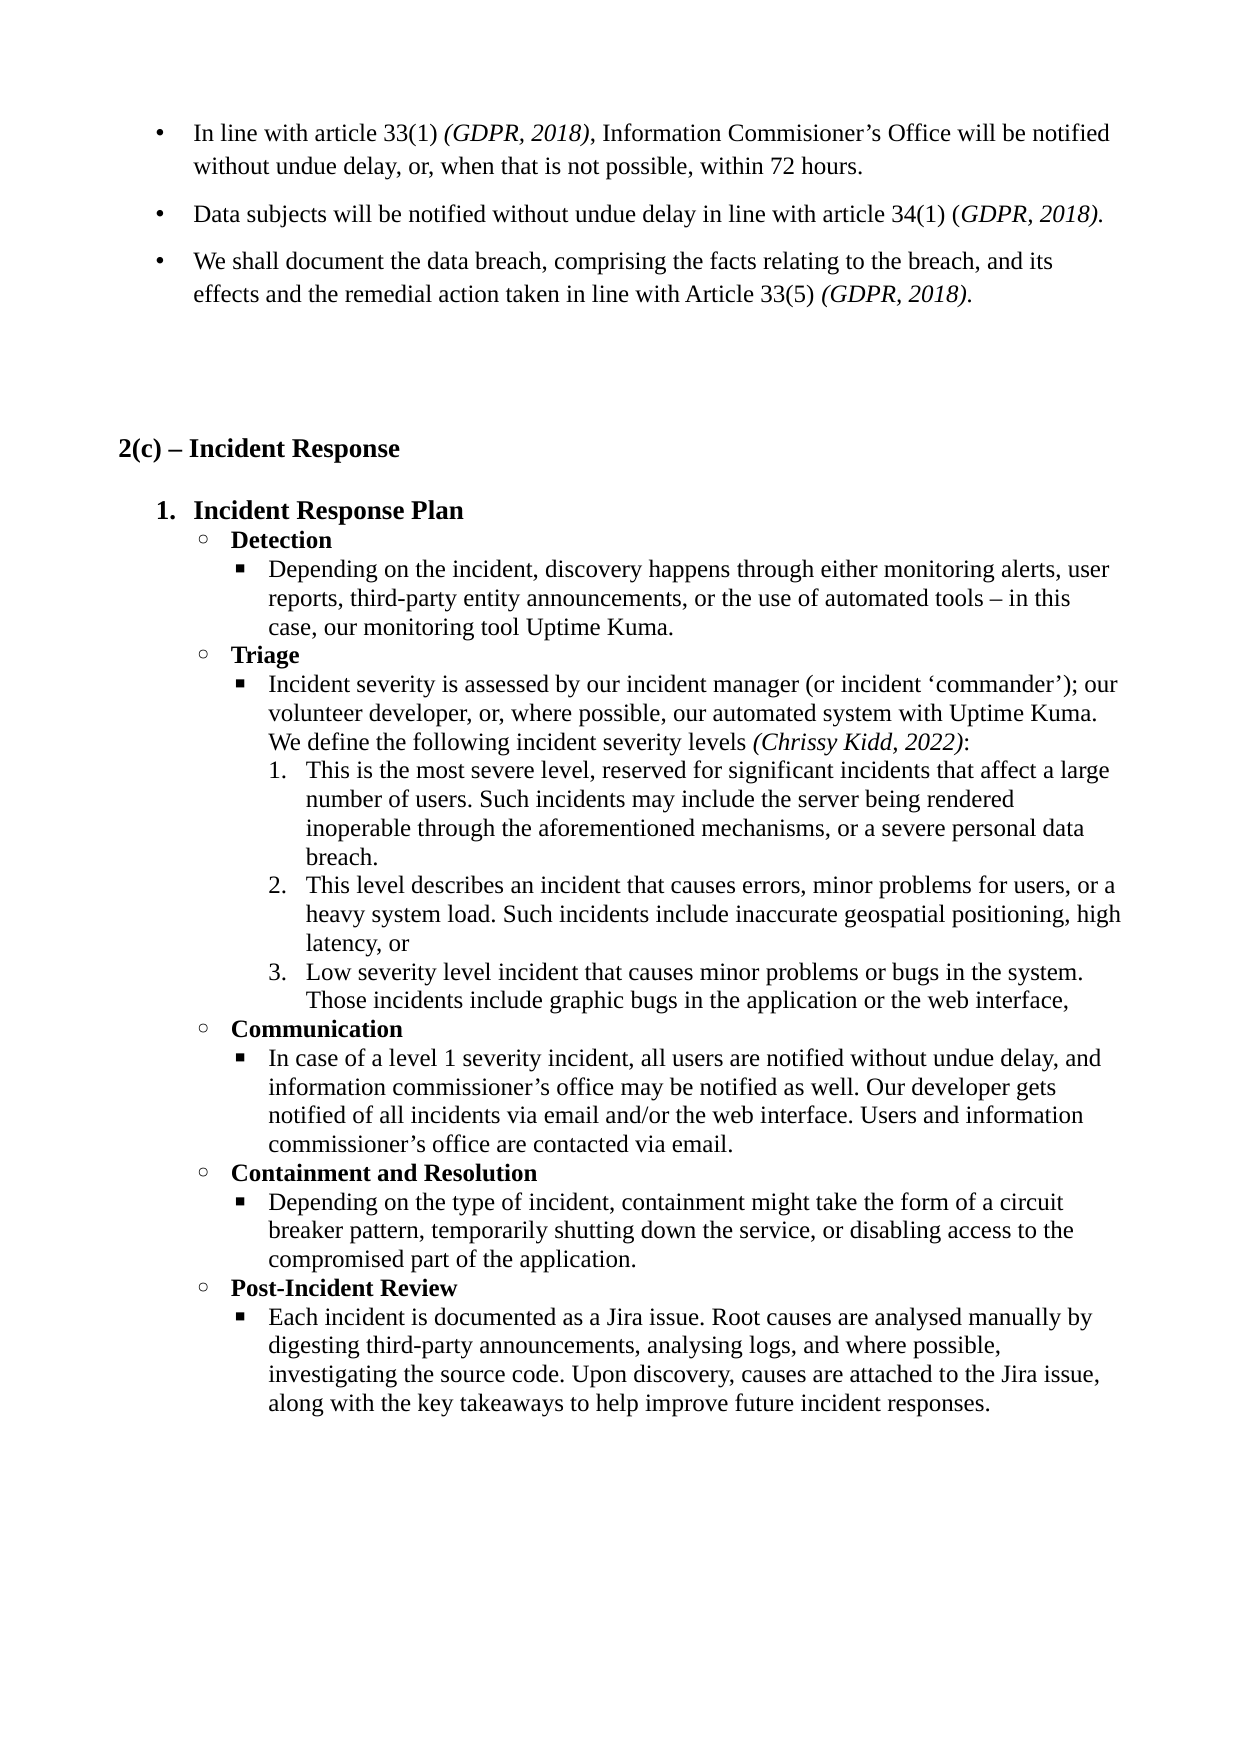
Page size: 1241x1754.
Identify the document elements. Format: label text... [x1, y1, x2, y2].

text 2(c) – Incident Response [118, 432, 1122, 463]
list Incident severity is assessed by our incident manager (or incident ‘commander’); our volunteer developer, or, where possible, our automated system with Uptime Kuma. We define the following incident severity levels (Chrissy Kidd, 2022): [231, 669, 1122, 756]
list Incident Response Plan [156, 494, 1122, 526]
list Depending on the type of incident, containment might take the form of a circuit breaker pattern, temporarily shutting down the service, or disabling access to the compromised part of the application. [231, 1187, 1122, 1273]
list Depending on the incident, discovery happens through either monitoring alerts, user reports, third-party entity announcements, or the use of automated tools – in this case, our monitoring tool Uptime Kuma. [231, 554, 1122, 641]
list Containment and Resolution [193, 1158, 1122, 1187]
list Low severity level incident that causes minor problems or bugs in the system. Those incidents include graphic bugs in the application or the web interface, [268, 957, 1122, 1014]
list This level describes an incident that causes errors, minor problems for users, or a heavy system load. Such incidents include inaccurate geospatial positioning, high latency, or [268, 871, 1122, 957]
list In case of a level 1 severity incident, all users are notified without undue delay, and information commissioner’s office may be notified as well. Our developer gets notified of all incidents via email and/or the web interface. Users and information commissioner’s office are contacted via email. [231, 1043, 1122, 1158]
list In line with article 33(1) (GDPR, 2018), Information Commisioner’s Office will be notified without undue delay, or, when that is not possible, within 72 hours. [156, 118, 1122, 180]
list This is the most severe level, reserved for significant incidents that affect a large number of users. Such incidents may include the server being rendered inoperable through the aforementioned mechanisms, or a severe personal data breach. [268, 756, 1122, 871]
list Post-Incident Review [193, 1273, 1122, 1302]
list Each incident is documented as a Jira issue. Root causes are analysed manually by digesting third-party announcements, analysing logs, and where possible, investigating the source code. Upon discovery, causes are attached to the Jira issue, along with the key takeaways to help improve future incident responses. [231, 1302, 1122, 1417]
list Communication [193, 1014, 1122, 1043]
list Data subjects will be notified without undue delay in line with article 34(1) (GDPR, 2018). [156, 199, 1122, 227]
list We shall document the data breach, comprising the facts relating to the breach, and its effects and the remedial action taken in line with Article 33(5) (GDPR, 2018). [156, 246, 1122, 308]
list Detection [193, 526, 1122, 554]
list Triage [193, 641, 1122, 669]
